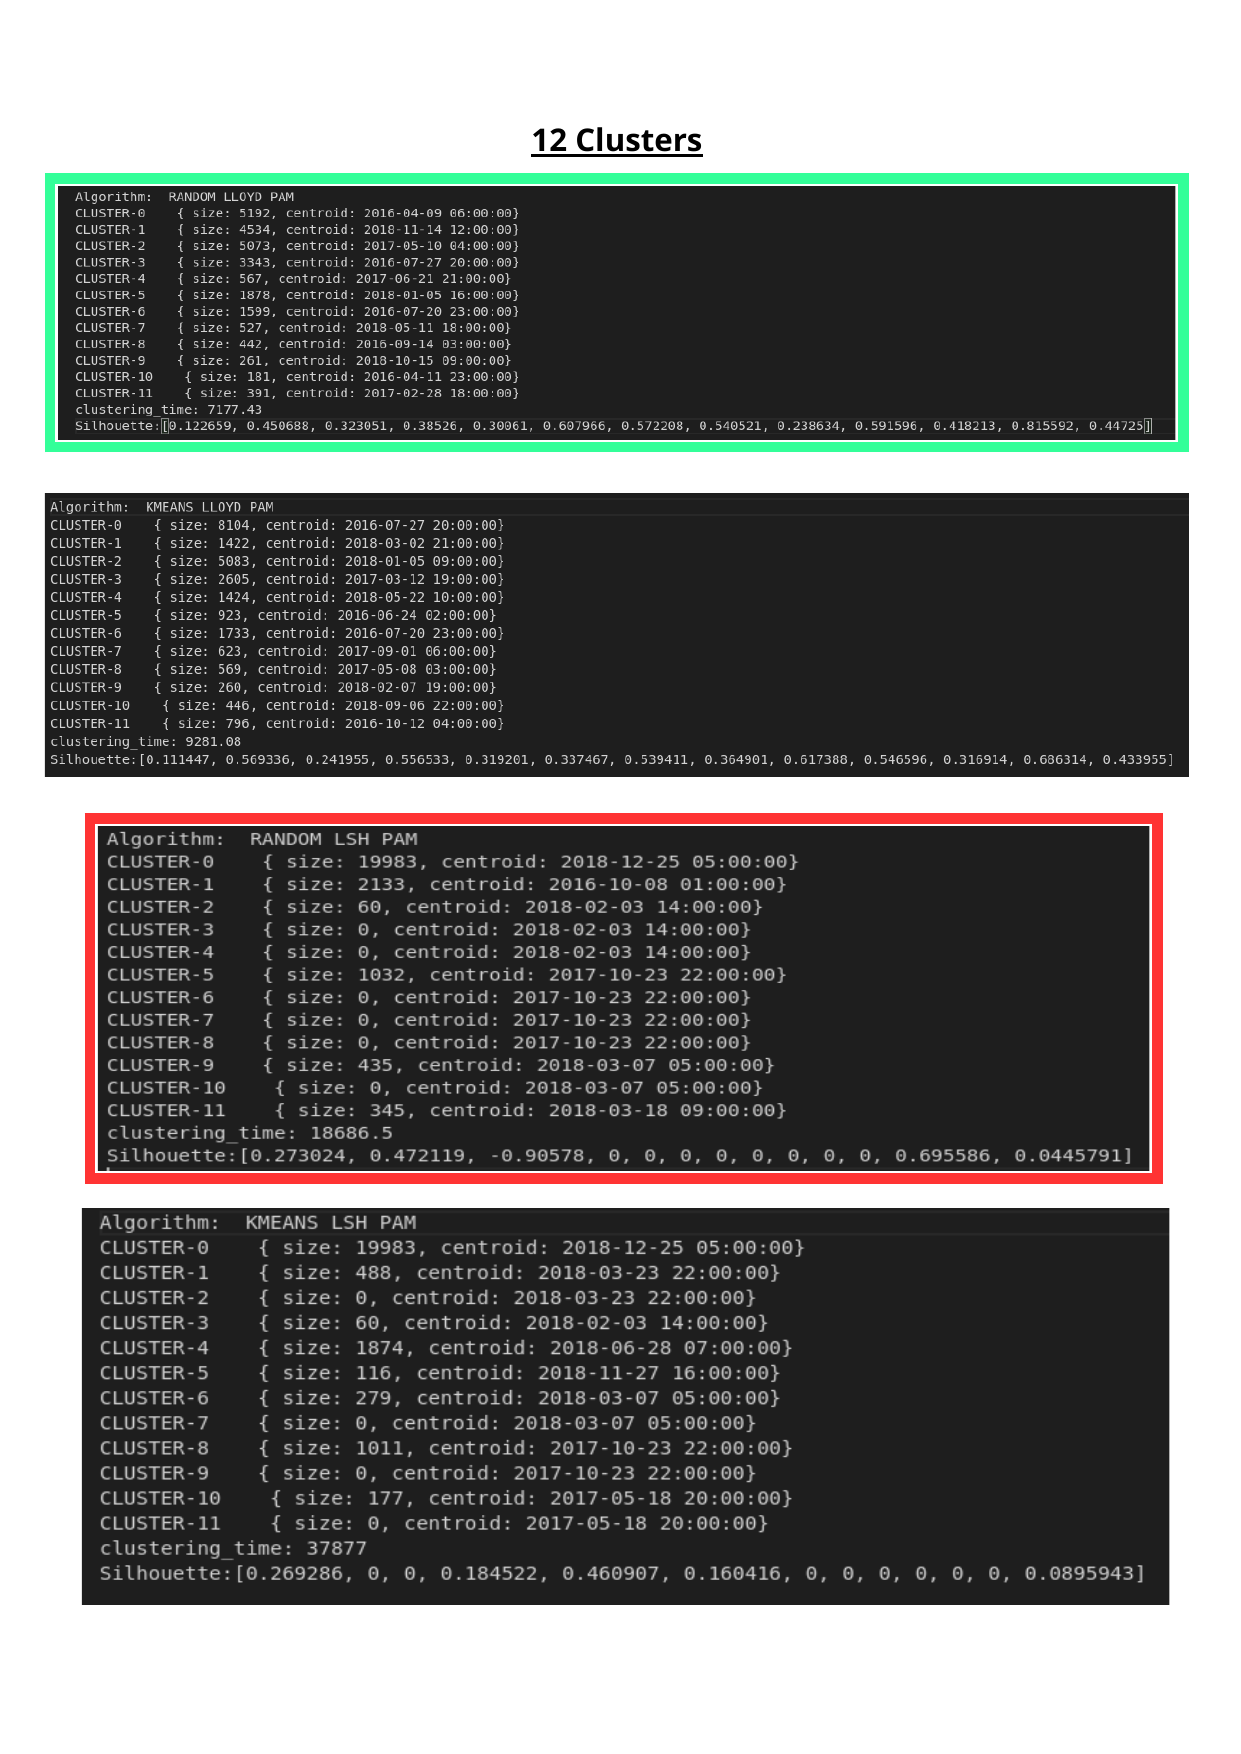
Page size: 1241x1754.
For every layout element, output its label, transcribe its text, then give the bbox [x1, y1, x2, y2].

picture [81, 1208, 1170, 1605]
picture [97, 826, 1150, 1171]
picture [44, 493, 1189, 777]
subtitle 12 Clusters [45, 118, 1189, 161]
picture [58, 186, 1176, 440]
